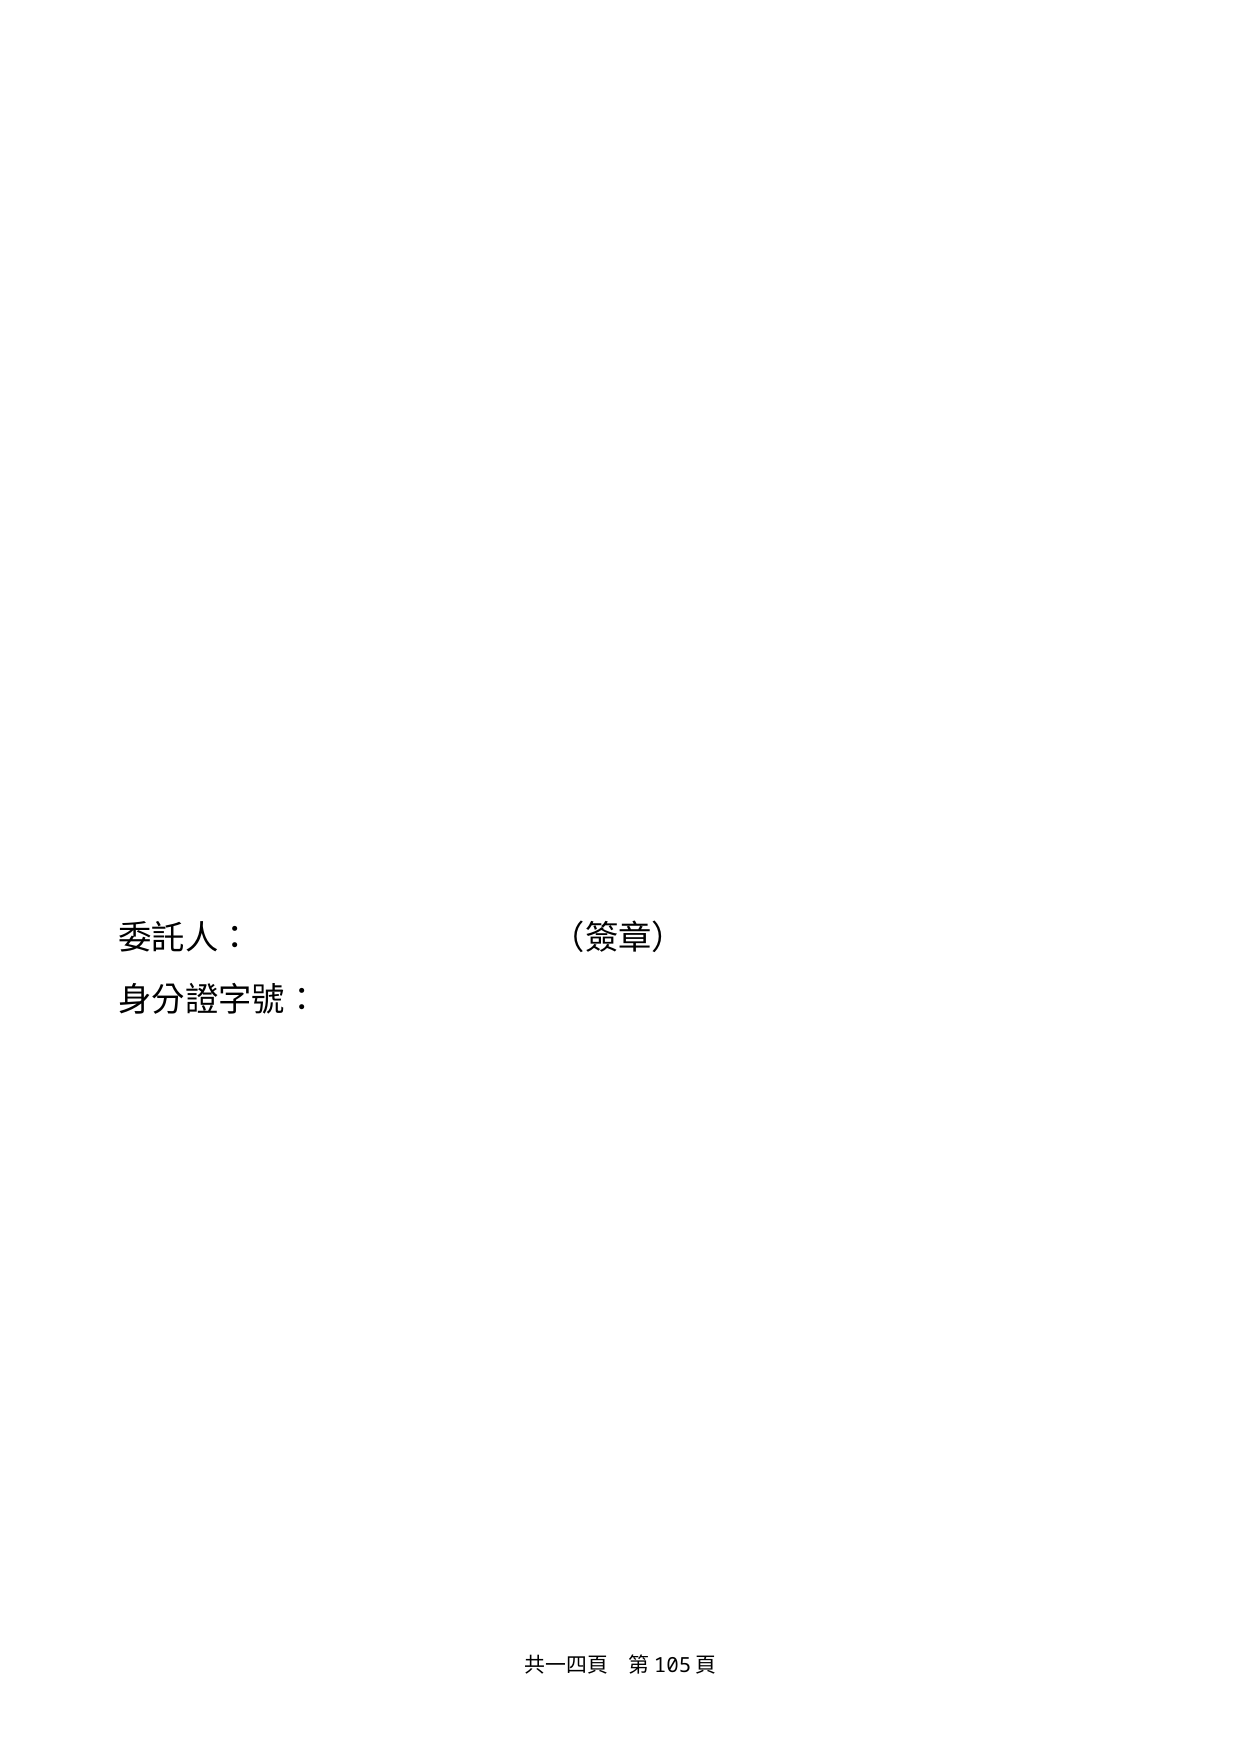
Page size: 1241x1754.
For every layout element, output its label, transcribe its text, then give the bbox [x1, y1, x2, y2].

text 委託人： （簽章） [118, 893, 1122, 956]
text 身分證字號： [118, 956, 1122, 1018]
